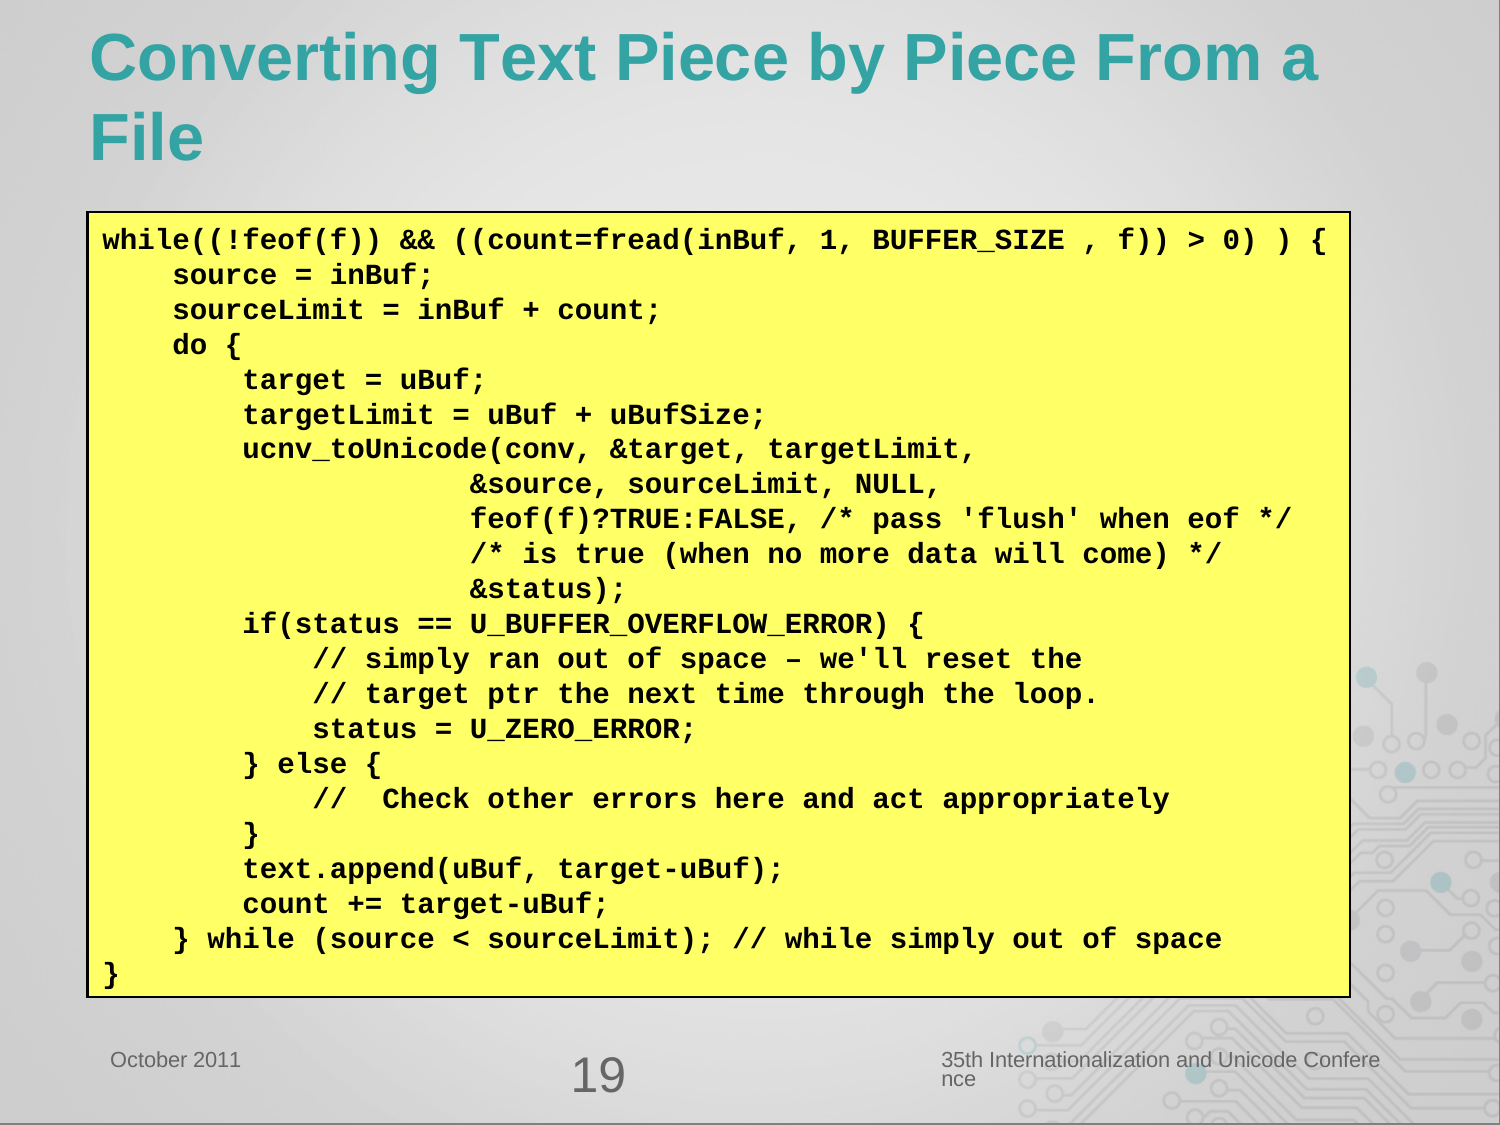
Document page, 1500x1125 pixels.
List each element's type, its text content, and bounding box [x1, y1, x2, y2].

picture [0, 0, 1499, 1123]
title Converting Text Piece by Piece From a File [75, 6, 1426, 182]
text_box while((!feof(f)) && ((count=fread(inBuf, 1, BUFFER_SIZE , f)) > 0) ) { source = inBuf; sourceLimit = inBuf + count; do { target = uBuf; targetLimit = uBuf + uBufSize; ucnv_toUnicode(conv, &target, targetLimit, &source, sourceLimit, NULL, feof(f)?TRUE:FALSE, /* pass 'flush' when eof */ /* is true (when no more data will come) */ &status); if(status == U_BUFFER_OVERFLOW_ERROR) { // simply ran out of space – we'll reset the // target ptr the next time through the loop. status = U_ZERO_ERROR; } else { // Check other errors here and act appropriately } text.append(uBuf, target-uBuf); count += target-uBuf; } while (source < sourceLimit); // while simply out of space } [87, 212, 1351, 997]
